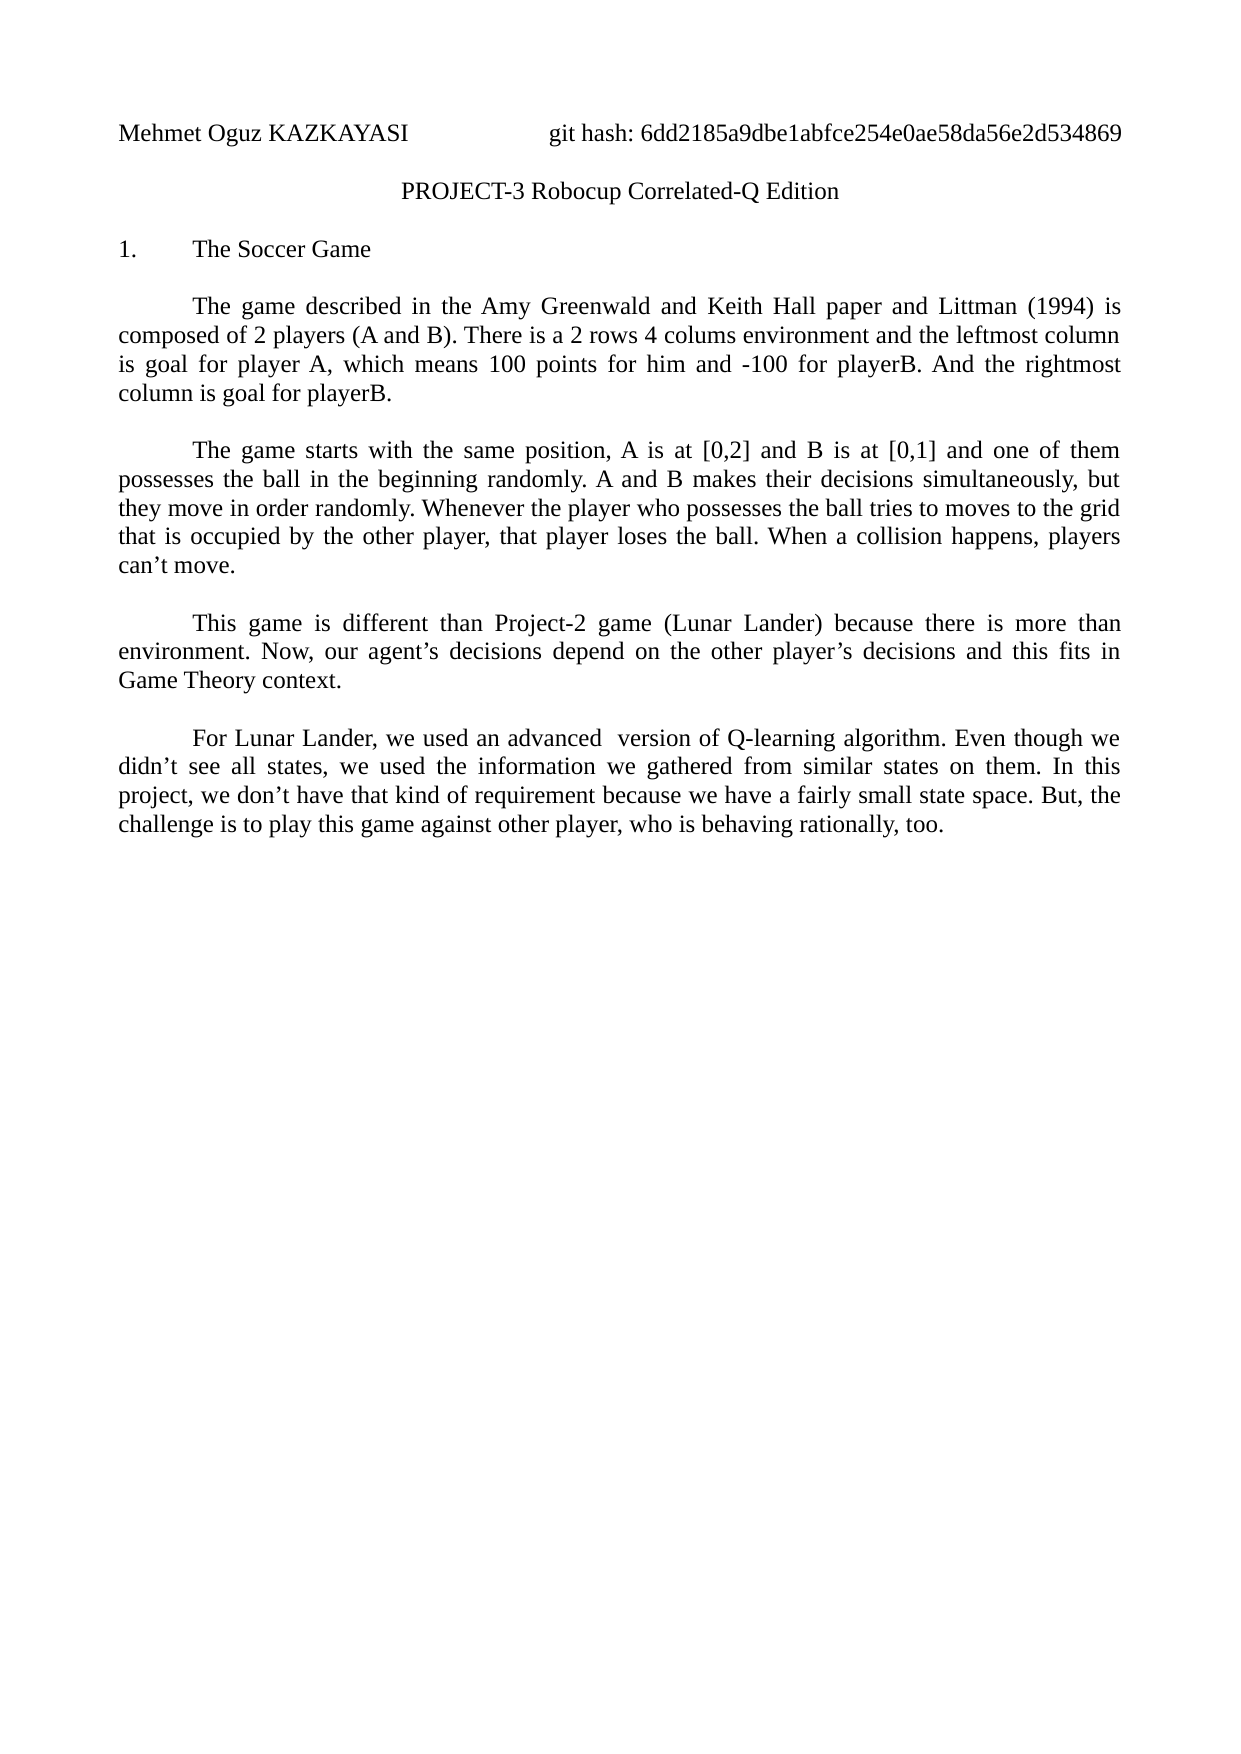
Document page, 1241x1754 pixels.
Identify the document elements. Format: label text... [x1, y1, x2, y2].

text This game is different than Project-2 game (Lunar Lander) because there is more than environment. Now, our agent’s decisions depend on the other player’s decisions and this fits in Game Theory context. [118, 608, 1122, 694]
text PROJECT-3 Robocup Correlated-Q Edition [118, 176, 1122, 205]
text The game described in the Amy Greenwald and Keith Hall paper and Littman (1994) is composed of 2 players (A and B). There is a 2 rows 4 colums environment and the leftmost column is goal for player A, which means 100 points for him and -100 for playerB. And the rightmost column is goal for playerB. [118, 291, 1122, 406]
text The game starts with the same position, A is at [0,2] and B is at [0,1] and one of them possesses the ball in the beginning randomly. A and B makes their decisions simultaneously, but they move in order randomly. Whenever the player who possesses the ball tries to moves to the grid that is occupied by the other player, that player loses the ball. When a collision happens, players can’t move. [118, 435, 1122, 579]
text 1. The Soccer Game [118, 234, 1122, 263]
text For Lunar Lander, we used an advanced version of Q-learning algorithm. Even though we didn’t see all states, we used the information we gathered from similar states on them. In this project, we don’t have that kind of requirement because we have a fairly small state space. But, the challenge is to play this game against other player, who is behaving rationally, too. [118, 723, 1122, 838]
